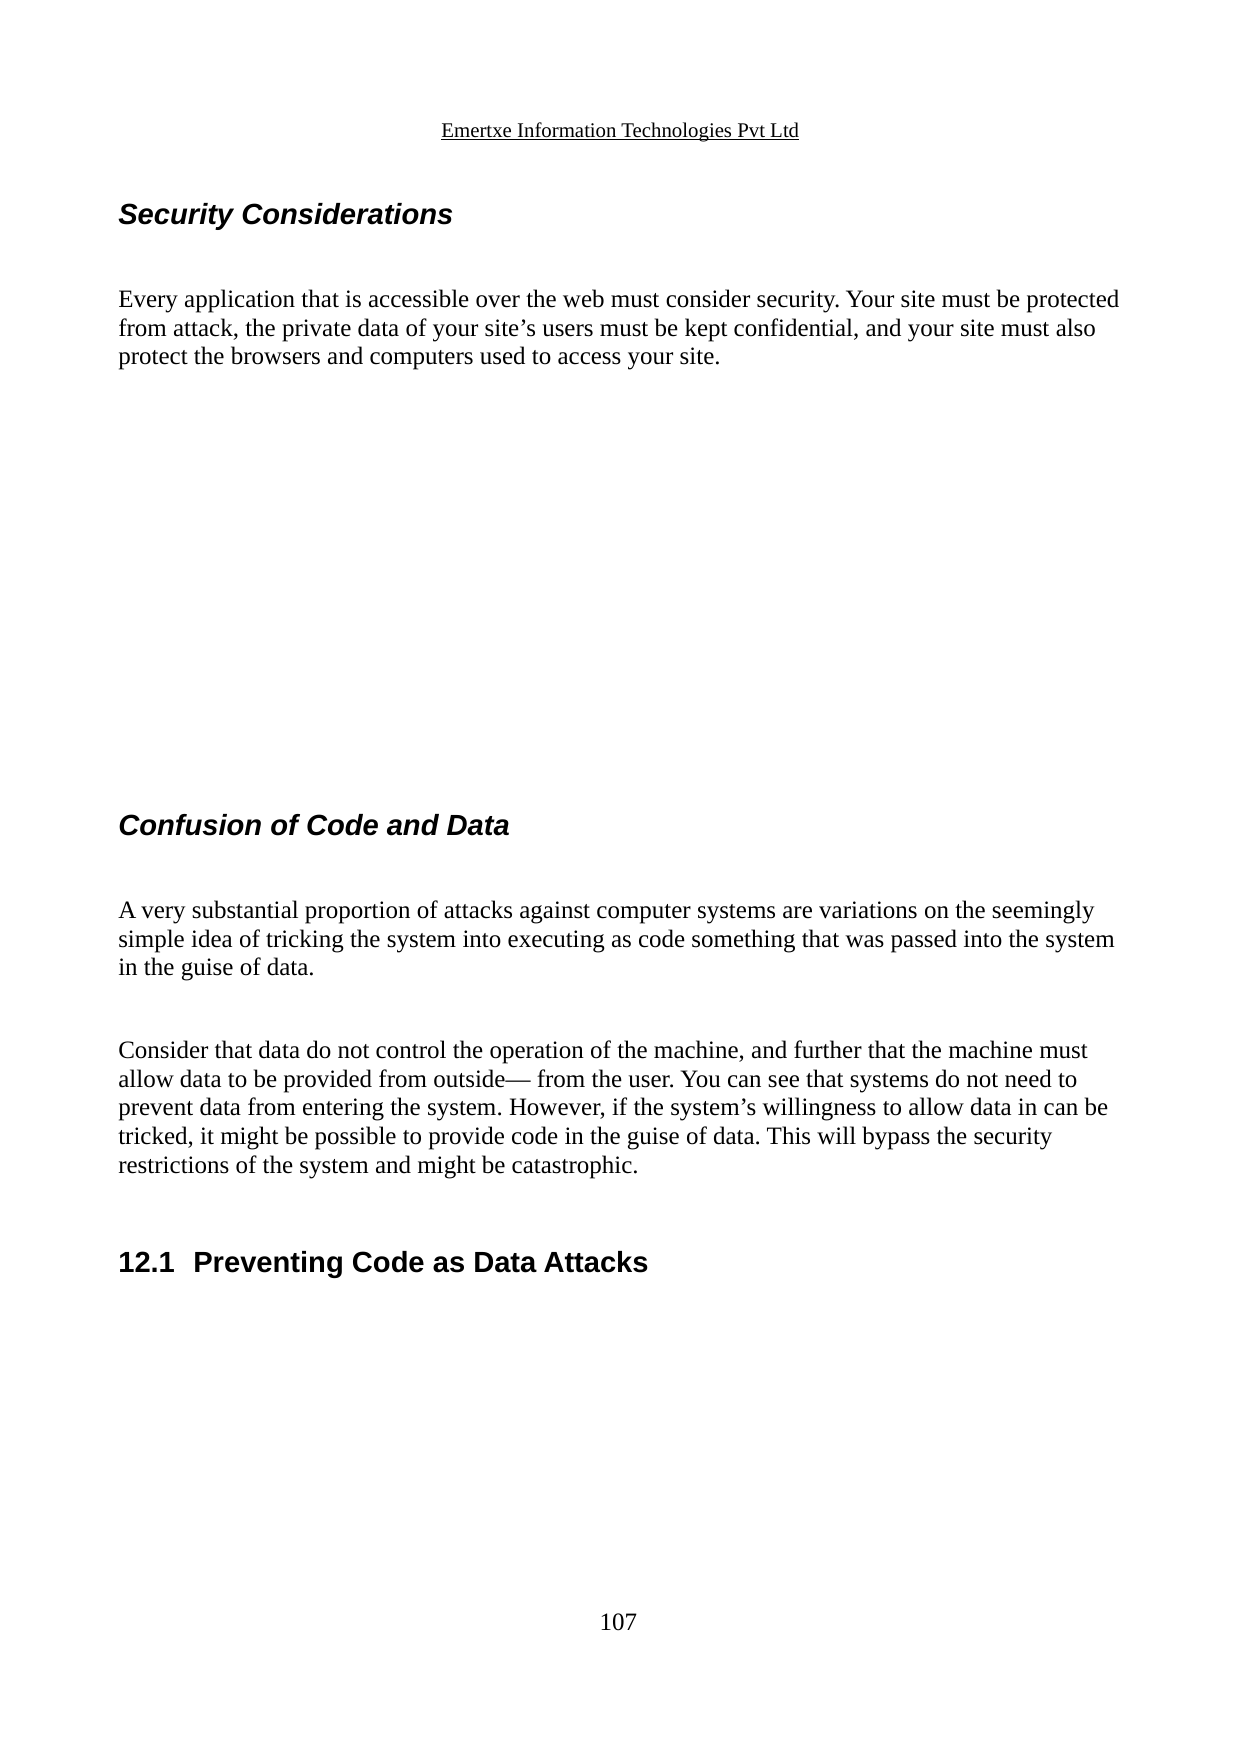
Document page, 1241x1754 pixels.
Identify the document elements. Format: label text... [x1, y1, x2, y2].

subtitle Preventing Code as Data Attacks [118, 1245, 1122, 1278]
text Consider that data do not control the operation of the machine, and further that the machine must allow data to be provided from outside— from the user. You can see that systems do not need to prevent data from entering the system. However, if the system’s willingness to allow data in can be tricked, it might be possible to provide code in the guise of data. This will bypass the security restrictions of the system and might be catastrophic. [118, 1035, 1122, 1179]
text A very substantial proportion of attacks against computer systems are variations on the seemingly simple idea of tricking the system into executing as code something that was passed into the system in the guise of data. [118, 895, 1122, 981]
subtitle Security Considerations [118, 197, 1122, 230]
text Every application that is accessible over the web must consider security. Your site must be protected from attack, the private data of your site’s users must be kept confidential, and your site must also protect the browsers and computers used to access your site. [118, 284, 1122, 370]
subtitle Confusion of Code and Data [118, 808, 1122, 841]
